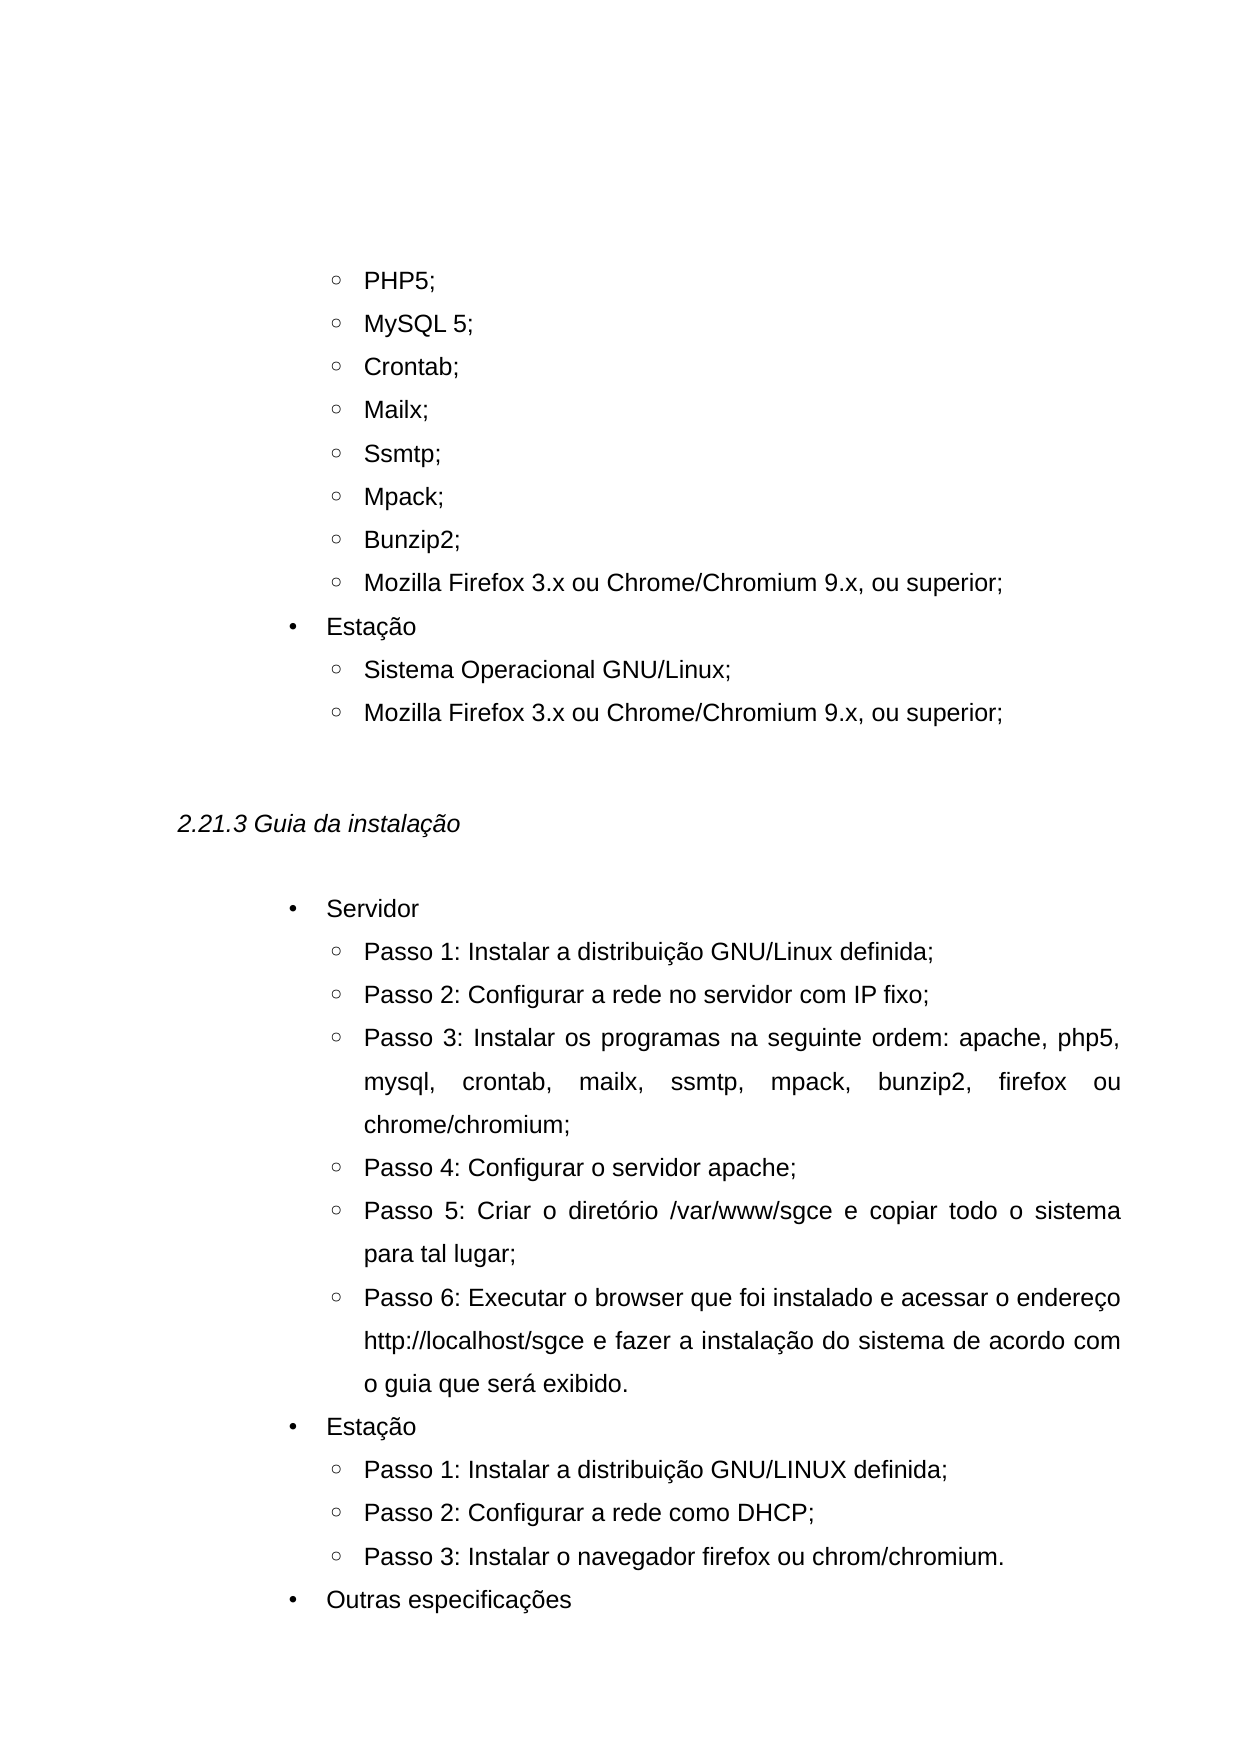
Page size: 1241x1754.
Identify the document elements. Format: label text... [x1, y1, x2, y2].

list Outras especificações [288, 1585, 1122, 1614]
list Passo 2: Configurar a rede como DHCP; [326, 1498, 1122, 1527]
list Ssmtp; [326, 439, 1122, 467]
list Passo 6: Executar o browser que foi instalado e acessar o endereço http://localhost/sgce e fazer a instalação do sistema de acordo com o guia que será exibido. [326, 1282, 1122, 1398]
list Mailx; [326, 395, 1122, 424]
subtitle 2.21.3 Guia da instalação [177, 809, 1122, 838]
list Passo 1: Instalar a distribuição GNU/Linux definida; [326, 937, 1122, 966]
list Passo 5: Criar o diretório /var/www/sgce e copiar todo o sistema para tal lugar; [326, 1196, 1122, 1268]
list MySQL 5; [326, 309, 1122, 338]
list Passo 4: Configurar o servidor apache; [326, 1153, 1122, 1182]
list PHP5; [326, 266, 1122, 294]
list Passo 3: Instalar os programas na seguinte ordem: apache, php5, mysql, crontab, mailx, ssmtp, mpack, bunzip2, firefox ou chrome/chromium; [326, 1023, 1122, 1138]
list Mpack; [326, 482, 1122, 511]
list Servidor [288, 894, 1122, 923]
list Passo 2: Configurar a rede no servidor com IP fixo; [326, 980, 1122, 1009]
list Sistema Operacional GNU/Linux; [326, 655, 1122, 684]
list Passo 3: Instalar o navegador firefox ou chrom/chromium. [326, 1542, 1122, 1571]
list Mozilla Firefox 3.x ou Chrome/Chromium 9.x, ou superior; [326, 568, 1122, 597]
list Passo 1: Instalar a distribuição GNU/LINUX definida; [326, 1455, 1122, 1484]
list Crontab; [326, 352, 1122, 381]
list Estação [288, 1412, 1122, 1441]
list Estação [288, 612, 1122, 640]
list Bunzip2; [326, 525, 1122, 554]
list Mozilla Firefox 3.x ou Chrome/Chromium 9.x, ou superior; [326, 698, 1122, 727]
